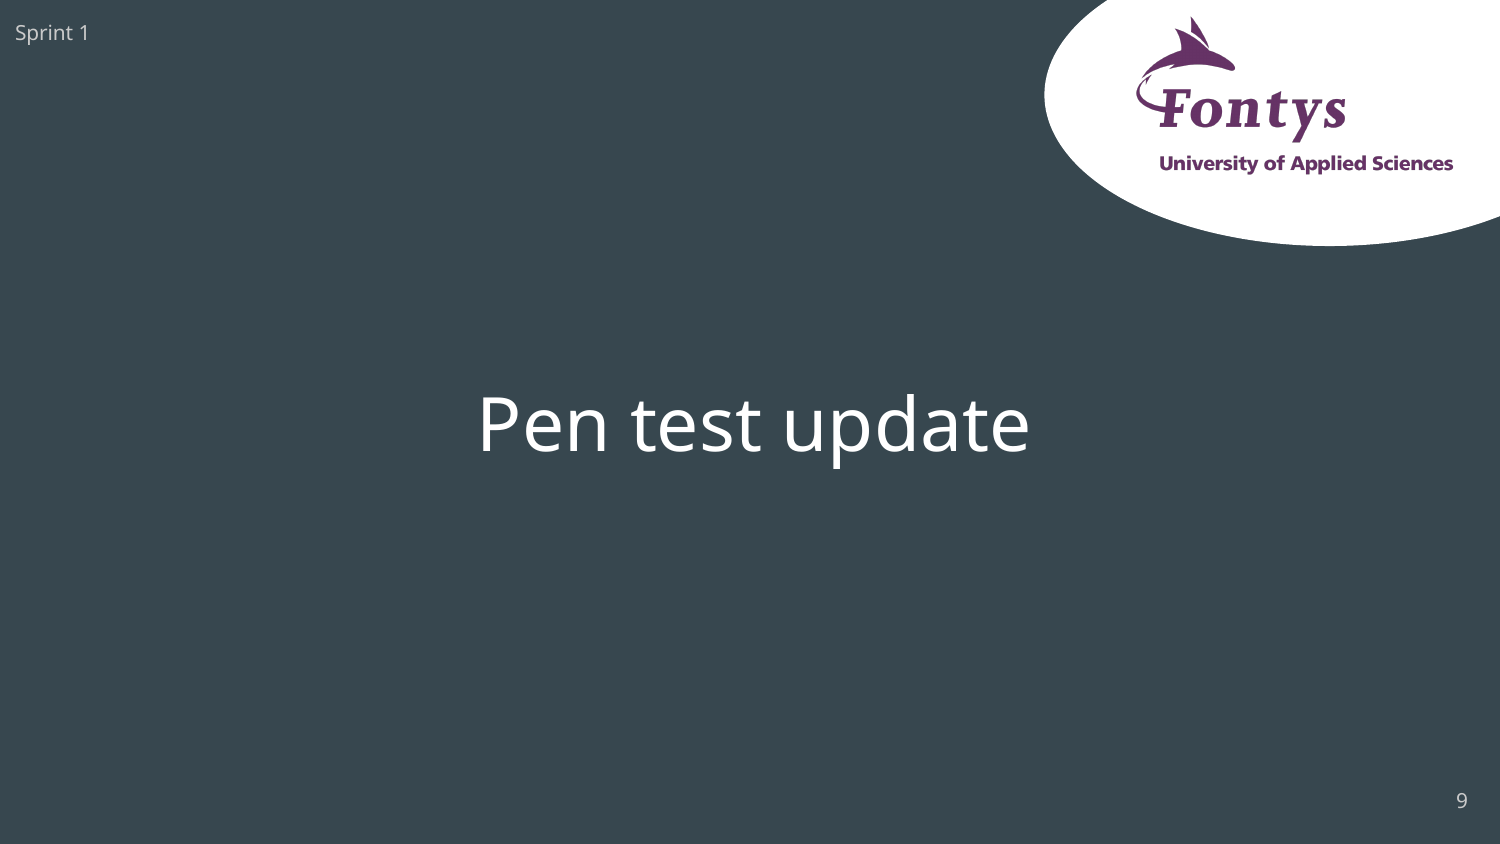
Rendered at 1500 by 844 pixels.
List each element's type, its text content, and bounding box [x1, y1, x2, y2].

slide_number [1392, 767, 1483, 833]
text_box [1045, 0, 1500, 246]
slide_number Sprint 1 [0, 0, 307, 65]
title Pen test update [110, 351, 1399, 493]
picture [1133, 13, 1456, 177]
